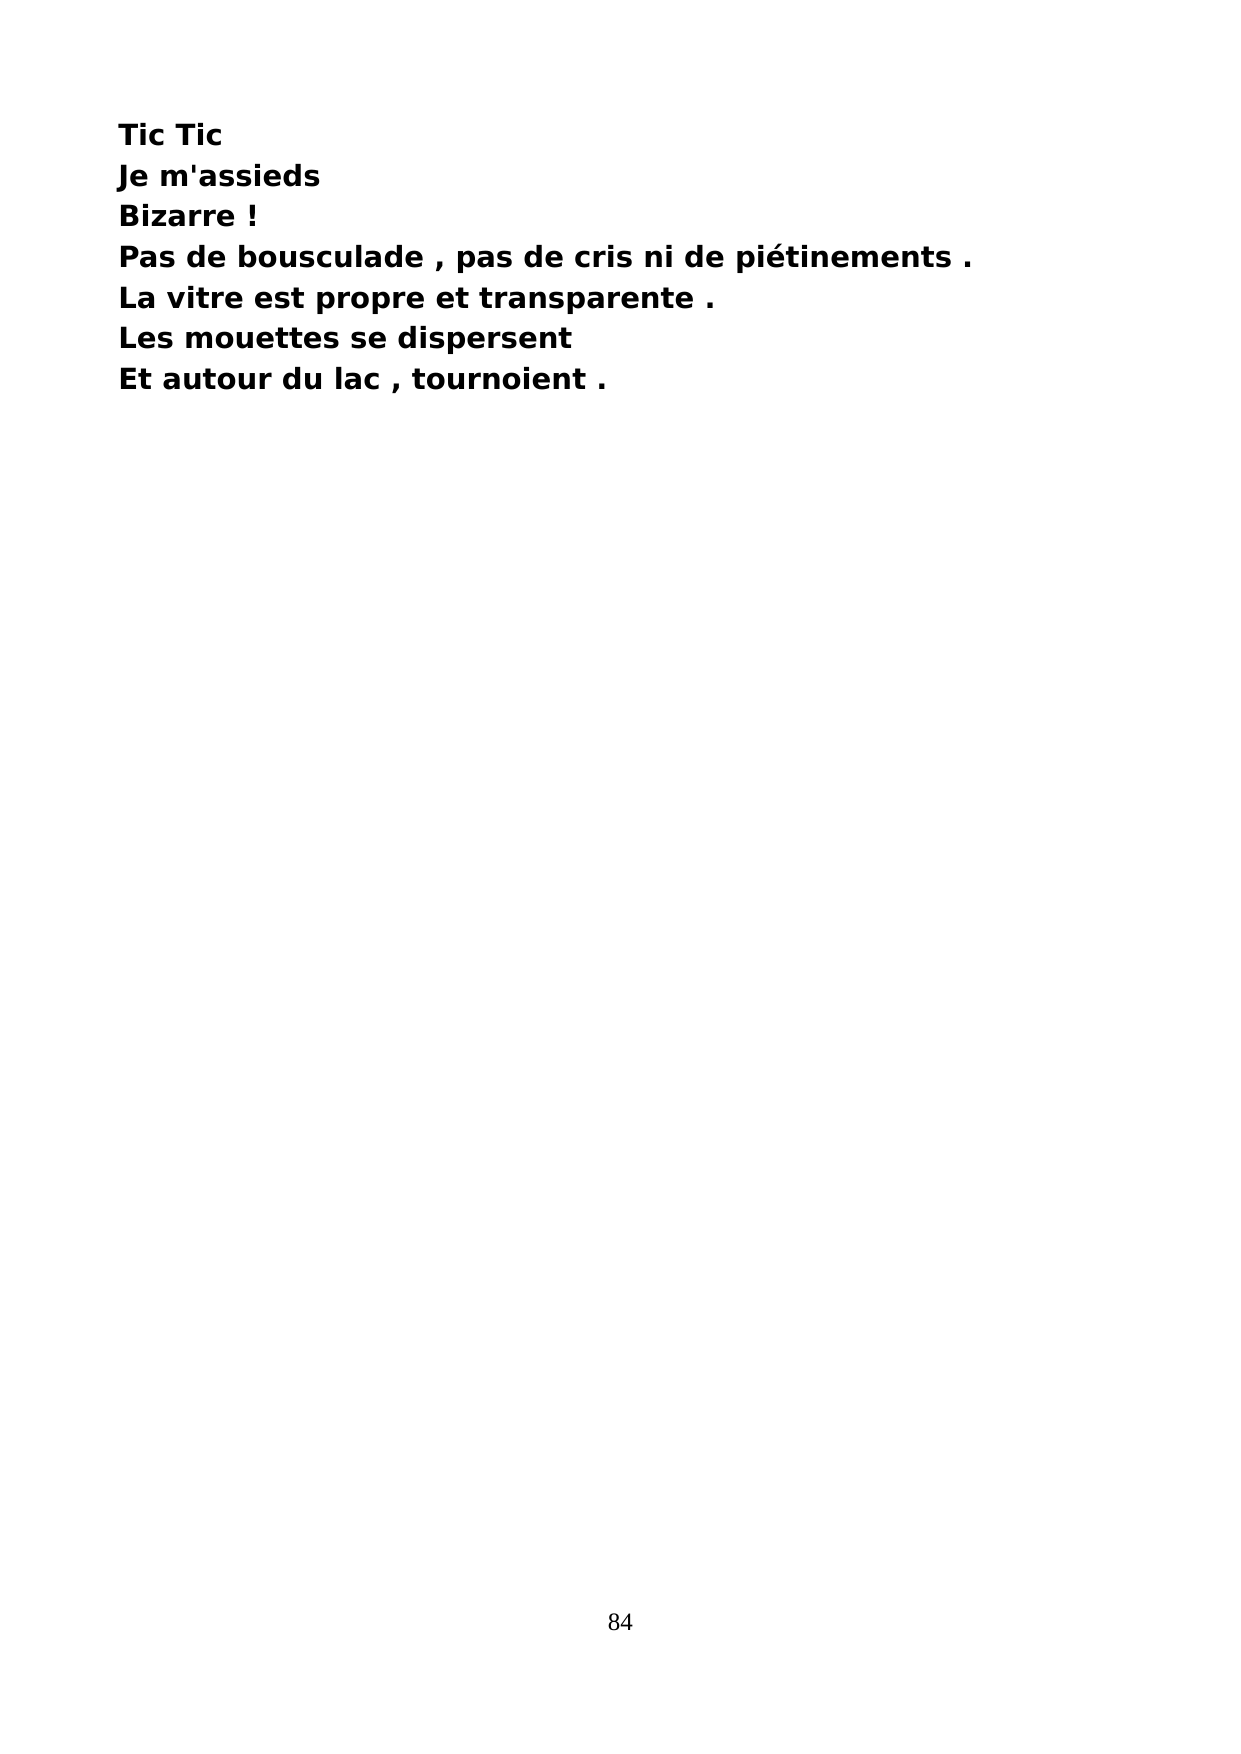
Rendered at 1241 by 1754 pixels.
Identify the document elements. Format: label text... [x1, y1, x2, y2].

text Les mouettes se dispersent [118, 322, 1122, 356]
text La vitre est propre et transparente . [118, 281, 1122, 315]
text Bizarre ! [118, 199, 1122, 233]
text Je m'assieds [118, 159, 1122, 193]
text Tic Tic [118, 118, 1122, 152]
text Et autour du lac , tournoient . [118, 362, 1122, 396]
text Pas de bousculade , pas de cris ni de piétinements . [118, 240, 1122, 274]
